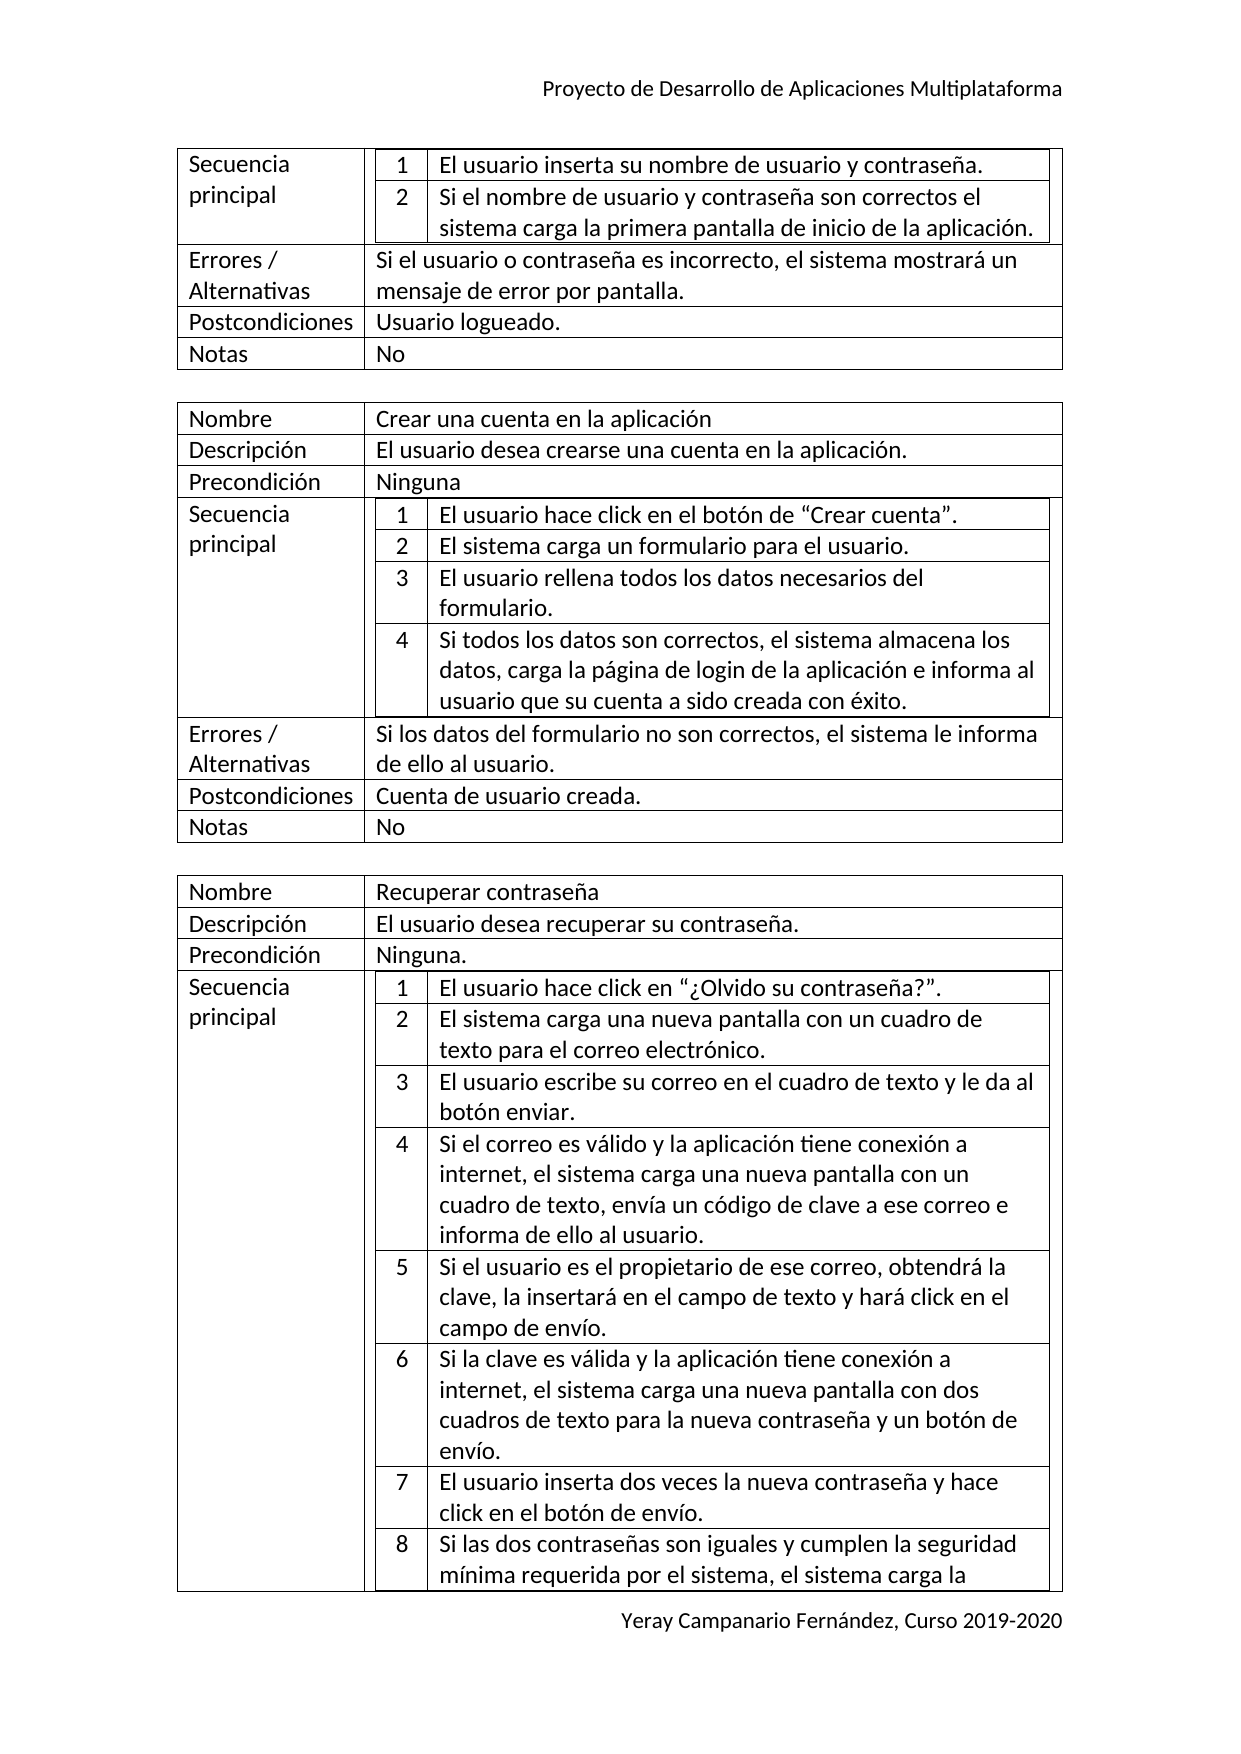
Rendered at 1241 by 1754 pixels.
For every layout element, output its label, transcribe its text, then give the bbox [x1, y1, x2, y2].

table_cell El sistema carga una nueva pantalla con un cuadro de texto para el correo electrónico. [428, 1004, 1049, 1064]
table_cell No [365, 811, 1062, 842]
table_cell Secuencia principal [178, 149, 364, 243]
table_cell [1050, 498, 1062, 717]
table_cell El usuario inserta dos veces la nueva contraseña y hace click en el botón de envío. [428, 1467, 1049, 1528]
table_header 1 [376, 972, 427, 1002]
table_cell Postcondiciones [178, 780, 364, 810]
table_cell Precondición [178, 939, 364, 970]
table_cell [365, 498, 375, 717]
table_header El usuario hace click en “¿Olvido su contraseña?”. [428, 972, 1049, 1002]
table_cell Usuario logueado. [365, 307, 1062, 337]
table_cell Ninguna. [365, 939, 1062, 970]
table_cell [365, 971, 375, 1591]
table_cell Descripción [178, 908, 364, 938]
table_cell Notas [178, 811, 364, 842]
table_header 1 [376, 150, 427, 180]
table_cell El usuario escribe su correo en el cuadro de texto y le da al botón enviar. [428, 1066, 1049, 1127]
table_cell Notas [178, 338, 364, 369]
table_cell 7 [376, 1467, 427, 1528]
table_cell [1050, 971, 1062, 1591]
table_cell El sistema carga un formulario para el usuario. [428, 530, 1049, 561]
table_header Crear una cuenta en la aplicación [365, 403, 1062, 433]
table_cell Si las dos contraseñas son iguales y cumplen la seguridad mínima requerida por el sistema, el sistema carga la [428, 1529, 1049, 1590]
table_cell 8 [376, 1529, 427, 1590]
table_cell Secuencia principal [178, 971, 364, 1591]
table_cell Si el usuario es el propietario de ese correo, obtendrá la clave, la insertará en el campo de texto y hará click en el campo de envío. [428, 1251, 1049, 1342]
table_cell Errores / Alternativas [178, 245, 364, 306]
table_cell 6 [376, 1344, 427, 1466]
table_cell [365, 149, 375, 243]
table_cell Si la clave es válida y la aplicación tiene conexión a internet, el sistema carga una nueva pantalla con dos cuadros de texto para la nueva contraseña y un botón de envío. [428, 1344, 1049, 1466]
table_cell El usuario desea recuperar su contraseña. [365, 908, 1062, 938]
table_cell 4 [376, 624, 427, 716]
table_header Nombre [178, 403, 364, 433]
table_cell 2 [376, 181, 427, 242]
table_cell Precondición [178, 466, 364, 497]
table_cell 2 [376, 530, 427, 561]
table_cell 3 [376, 562, 427, 623]
table_header Recuperar contraseña [365, 876, 1062, 907]
table_cell 2 [376, 1004, 427, 1064]
table_cell Si el usuario o contraseña es incorrecto, el sistema mostrará un mensaje de error por pantalla. [365, 245, 1062, 306]
table_header El usuario hace click en el botón de “Crear cuenta”. [428, 499, 1049, 529]
table_cell 5 [376, 1251, 427, 1342]
table_cell Secuencia principal [178, 498, 364, 717]
table_cell El usuario desea crearse una cuenta en la aplicación. [365, 435, 1062, 465]
table_cell Cuenta de usuario creada. [365, 780, 1062, 810]
table_cell Postcondiciones [178, 307, 364, 337]
table_cell 3 [376, 1066, 427, 1127]
table_header Nombre [178, 876, 364, 907]
table_header El usuario inserta su nombre de usuario y contraseña. [428, 150, 1049, 180]
table_cell No [365, 338, 1062, 369]
table_header 1 [376, 499, 427, 529]
table_cell Si todos los datos son correctos, el sistema almacena los datos, carga la página de login de la aplicación e informa al usuario que su cuenta a sido creada con éxito. [428, 624, 1049, 716]
table_cell Descripción [178, 435, 364, 465]
table_cell Errores / Alternativas [178, 718, 364, 779]
table_cell Ninguna [365, 466, 1062, 497]
table_cell [1050, 149, 1062, 243]
table_cell 4 [376, 1128, 427, 1250]
table_cell Si los datos del formulario no son correctos, el sistema le informa de ello al usuario. [365, 718, 1062, 779]
table_cell El usuario rellena todos los datos necesarios del formulario. [428, 562, 1049, 623]
table_cell Si el correo es válido y la aplicación tiene conexión a internet, el sistema carga una nueva pantalla con un cuadro de texto, envía un código de clave a ese correo e informa de ello al usuario. [428, 1128, 1049, 1250]
table_cell Si el nombre de usuario y contraseña son correctos el sistema carga la primera pantalla de inicio de la aplicación. [428, 181, 1049, 242]
